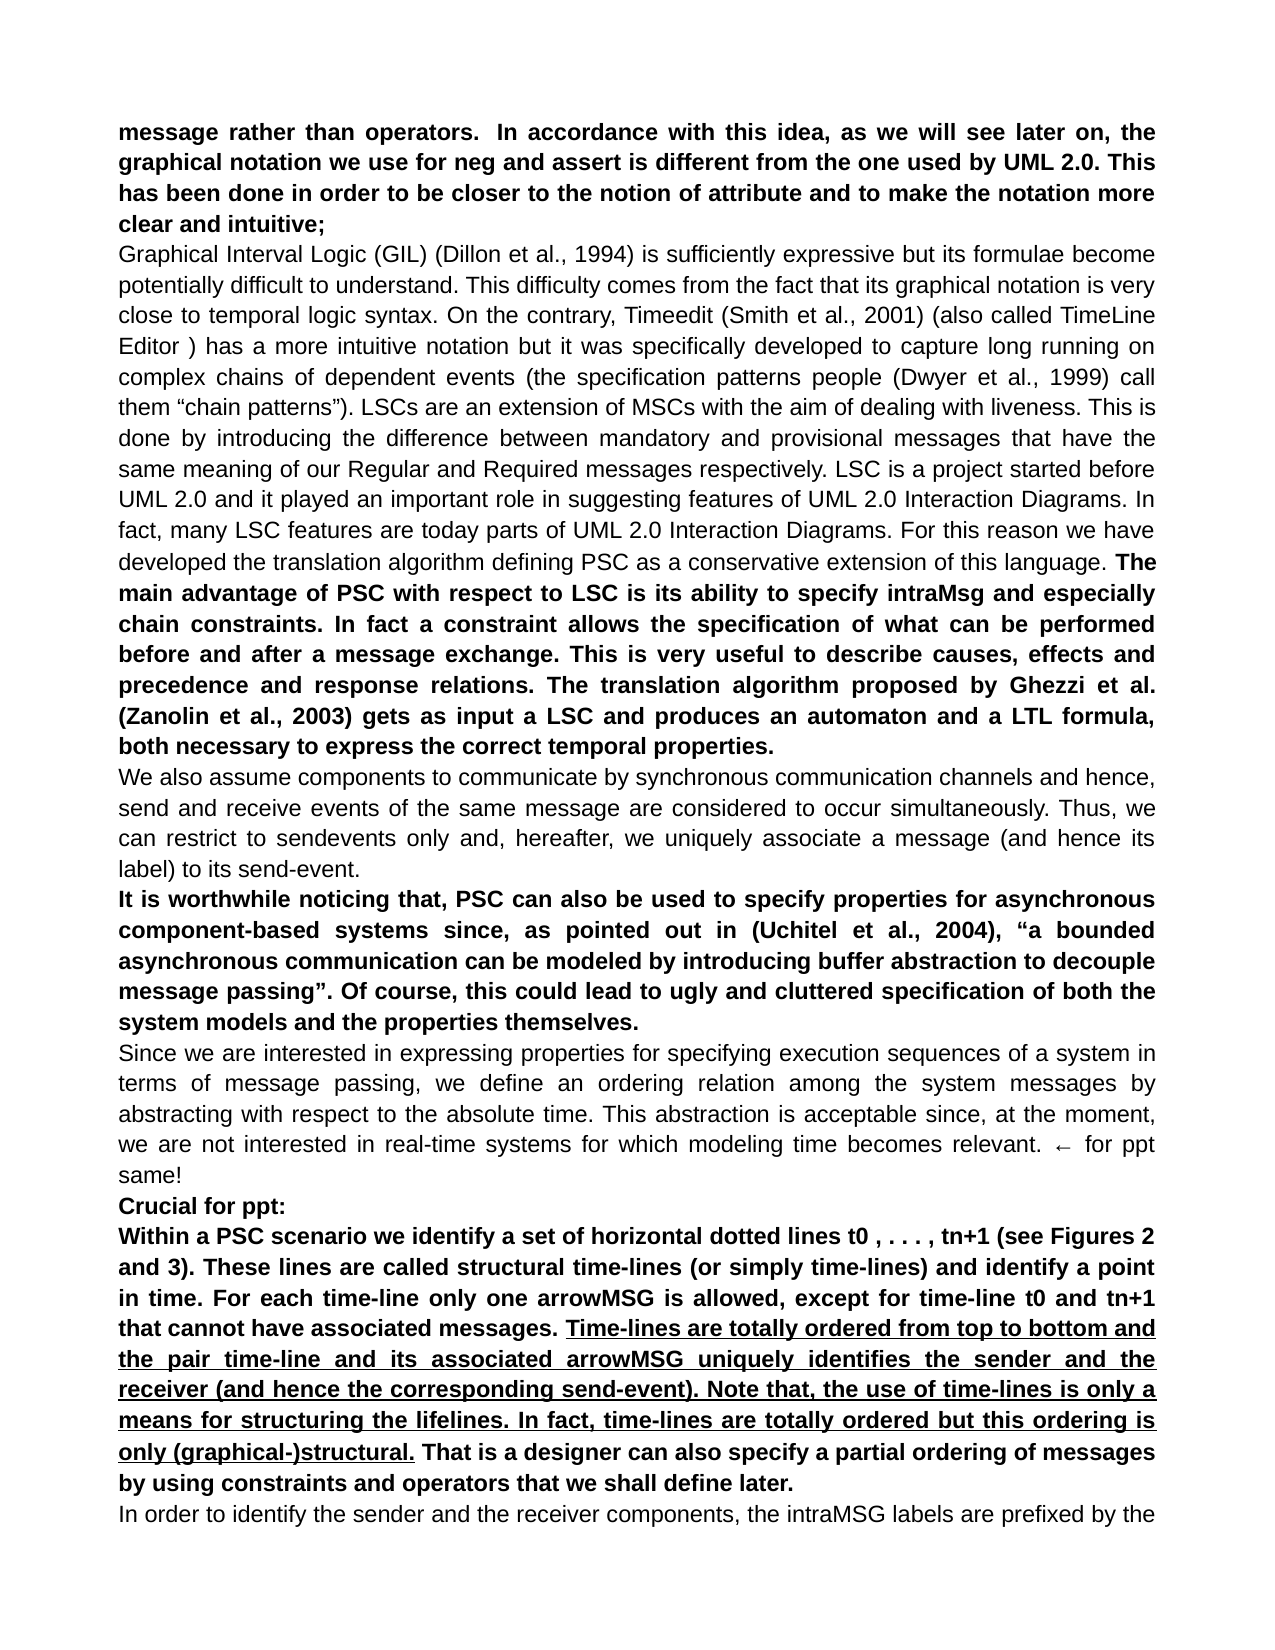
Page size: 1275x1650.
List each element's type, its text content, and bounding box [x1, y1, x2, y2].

text means for structuring the lifelines. In fact, time-lines are totally ordered but this ordering is [118, 1401, 1157, 1430]
text message rather than operators. In accordance with this idea, as we will see later on, the graphical notation we use for neg and assert is different from the one used by UML 2.0. This has been done in order to be closer to the notion of attribute and to make the notation more clear and intuitive; [118, 118, 1157, 237]
text It is worthwhile noticing that, PSC can also be used to specify properties for asynchronous component-based systems since, as pointed out in (Uchitel et al., 2004), “a bounded asynchronous communication can be modeled by introducing buffer abstraction to decouple message passing”. Of course, this could lead to ugly and cluttered specification of both the system models and the properties themselves. [118, 886, 1157, 1035]
text We also assume components to communicate by synchronous communication channels and hence, send and receive events of the same message are considered to occur simultaneously. Thus, we can restrict to sendevents only and, hereafter, we uniquely associate a message (and hence its label) to its send-event. [118, 763, 1157, 882]
text Crucial for ppt: [118, 1192, 1157, 1219]
text Since we are interested in expressing properties for specifying execution sequences of a system in terms of message passing, we define an ordering relation among the system messages by abstracting with respect to the absolute time. This abstraction is acceptable since, at the moment, we are not interested in real-time systems for which modeling time becomes relevant. ← for ppt same! [118, 1039, 1157, 1188]
text only (graphical-)structural. That is a designer can also specify a partial ordering of messages by using constraints and operators that we shall define later. [118, 1431, 1157, 1497]
text receiver (and hence the corresponding send-event). Note that, the use of time-lines is only a [118, 1370, 1157, 1399]
text In order to identify the sender and the receiver components, the intraMSG labels are prefixed by the [118, 1500, 1157, 1527]
text Within a PSC scenario we identify a set of horizontal dotted lines t0 , . . . , tn+1 (see Figures 2 and 3). These lines are called structural time-lines (or simply time-lines) and identify a point in time. For each time-line only one arrowMSG is allowed, except for time-line t0 and tn+1 that cannot have associated messages. Time-lines are totally ordered from top to bottom and the pair time-line and its associated arrowMSG uniquely identifies the sender and the [118, 1223, 1157, 1369]
text Graphical Interval Logic (GIL) (Dillon et al., 1994) is sufficiently expressive but its formulae become potentially difficult to understand. This difficulty comes from the fact that its graphical notation is very close to temporal logic syntax. On the contrary, Timeedit (Smith et al., 2001) (also called TimeLine Editor ) has a more intuitive notation but it was specifically developed to capture long running on complex chains of dependent events (the specification patterns people (Dwyer et al., 1999) call them “chain patterns”). LSCs are an extension of MSCs with the aim of dealing with liveness. This is done by introducing the difference between mandatory and provisional messages that have the same meaning of our Regular and Required messages respectively. LSC is a project started before UML 2.0 and it played an important role in suggesting features of UML 2.0 Interaction Diagrams. In fact, many LSC features are today parts of UML 2.0 Interaction Diagrams. For this reason we have developed the translation algorithm defining PSC as a conservative extension of this language. The main advantage of PSC with respect to LSC is its ability to specify intraMsg and especially chain constraints. In fact a constraint allows the specification of what can be performed before and after a message exchange. This is very useful to describe causes, effects and precedence and response relations. The translation algorithm proposed by Ghezzi et al. (Zanolin et al., 2003) gets as input a LSC and produces an automaton and a LTL formula, both necessary to express the correct temporal properties. [118, 241, 1157, 759]
